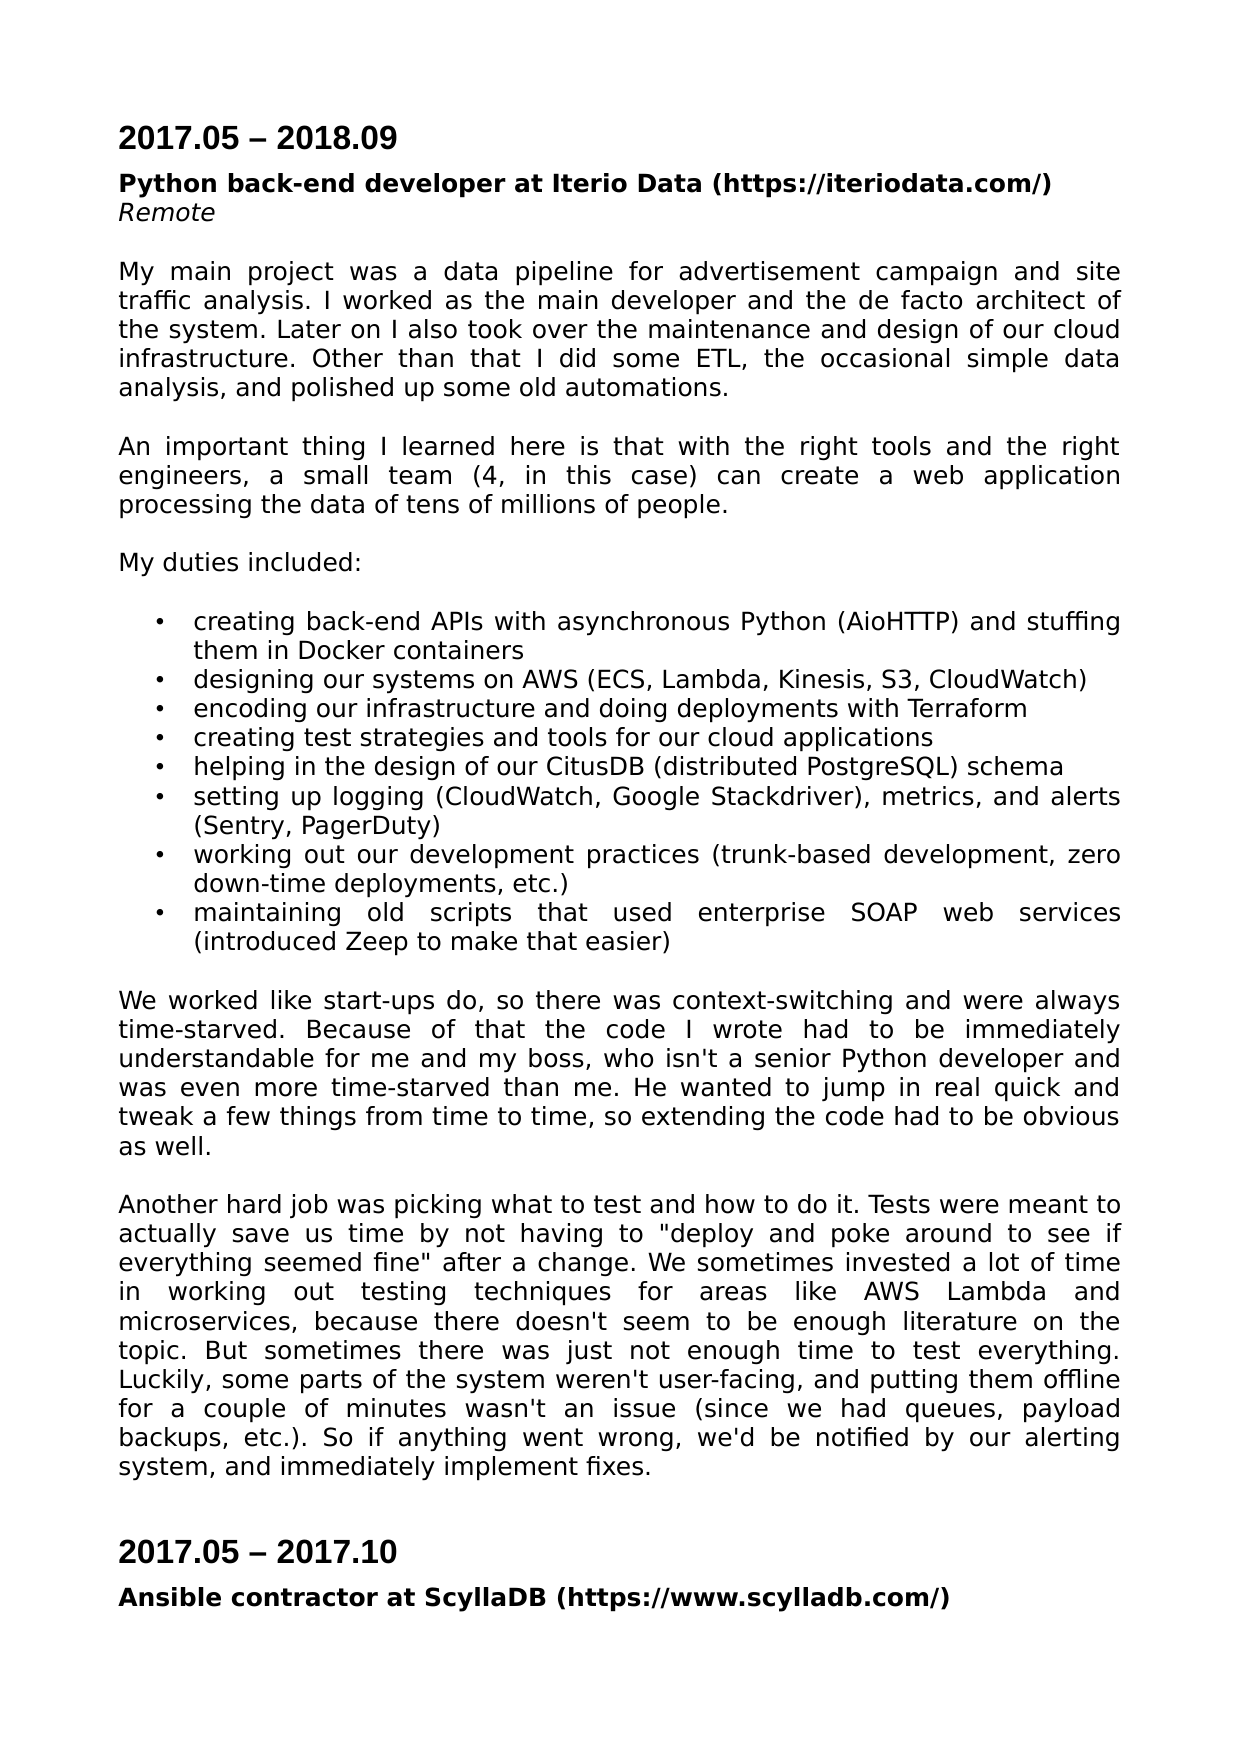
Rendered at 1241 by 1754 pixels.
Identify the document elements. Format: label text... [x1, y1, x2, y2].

list designing our systems on AWS (ECS, Lambda, Kinesis, S3, CloudWatch) [156, 665, 1122, 694]
text Python back-end developer at Iterio Data (https://iteriodata.com/) [118, 169, 1122, 198]
text Remote [118, 198, 1122, 228]
list working out our development practices (trunk-based development, zero down-time deployments, etc.) [156, 840, 1122, 898]
text My duties included: [118, 548, 1122, 578]
list creating back-end APIs with asynchronous Python (AioHTTP) and stuffing them in Docker containers [156, 607, 1122, 665]
list creating test strategies and tools for our cloud applications [156, 723, 1122, 753]
list encoding our infrastructure and doing deployments with Terraform [156, 694, 1122, 723]
list setting up logging (CloudWatch, Google Stackdriver), metrics, and alerts (Sentry, PagerDuty) [156, 782, 1122, 840]
subtitle 2017.05 – 2018.09 [118, 118, 1122, 157]
text Ansible contractor at ScyllaDB (https://www.scylladb.com/) [118, 1583, 1122, 1612]
subtitle 2017.05 – 2017.10 [118, 1532, 1122, 1570]
text Another hard job was picking what to test and how to do it. Tests were meant to actually save us time by not having to "deploy and poke around to see if everything seemed fine" after a change. We sometimes invested a lot of time in working out testing techniques for areas like AWS Lambda and microservices, because there doesn't seem to be enough literature on the topic. But sometimes there was just not enough time to test everything. Luckily, some parts of the system weren't user-facing, and putting them offline for a couple of minutes wasn't an issue (since we had queues, payload backups, etc.). So if anything went wrong, we'd be notified by our alerting system, and immediately implement fixes. [118, 1190, 1122, 1482]
list helping in the design of our CitusDB (distributed PostgreSQL) schema [156, 753, 1122, 782]
text An important thing I learned here is that with the right tools and the right engineers, a small team (4, in this case) can create a web application processing the data of tens of millions of people. [118, 432, 1122, 519]
text We worked like start-ups do, so there was context-switching and were always time-starved. Because of that the code I wrote had to be immediately understandable for me and my boss, who isn't a senior Python developer and was even more time-starved than me. He wanted to jump in real quick and tweak a few things from time to time, so extending the code had to be obvious as well. [118, 986, 1122, 1161]
text My main project was a data pipeline for advertisement campaign and site traffic analysis. I worked as the main developer and the de facto architect of the system. Later on I also took over the maintenance and design of our cloud infrastructure. Other than that I did some ETL, the occasional simple data analysis, and polished up some old automations. [118, 257, 1122, 403]
list maintaining old scripts that used enterprise SOAP web services (introduced Zeep to make that easier) [156, 898, 1122, 957]
